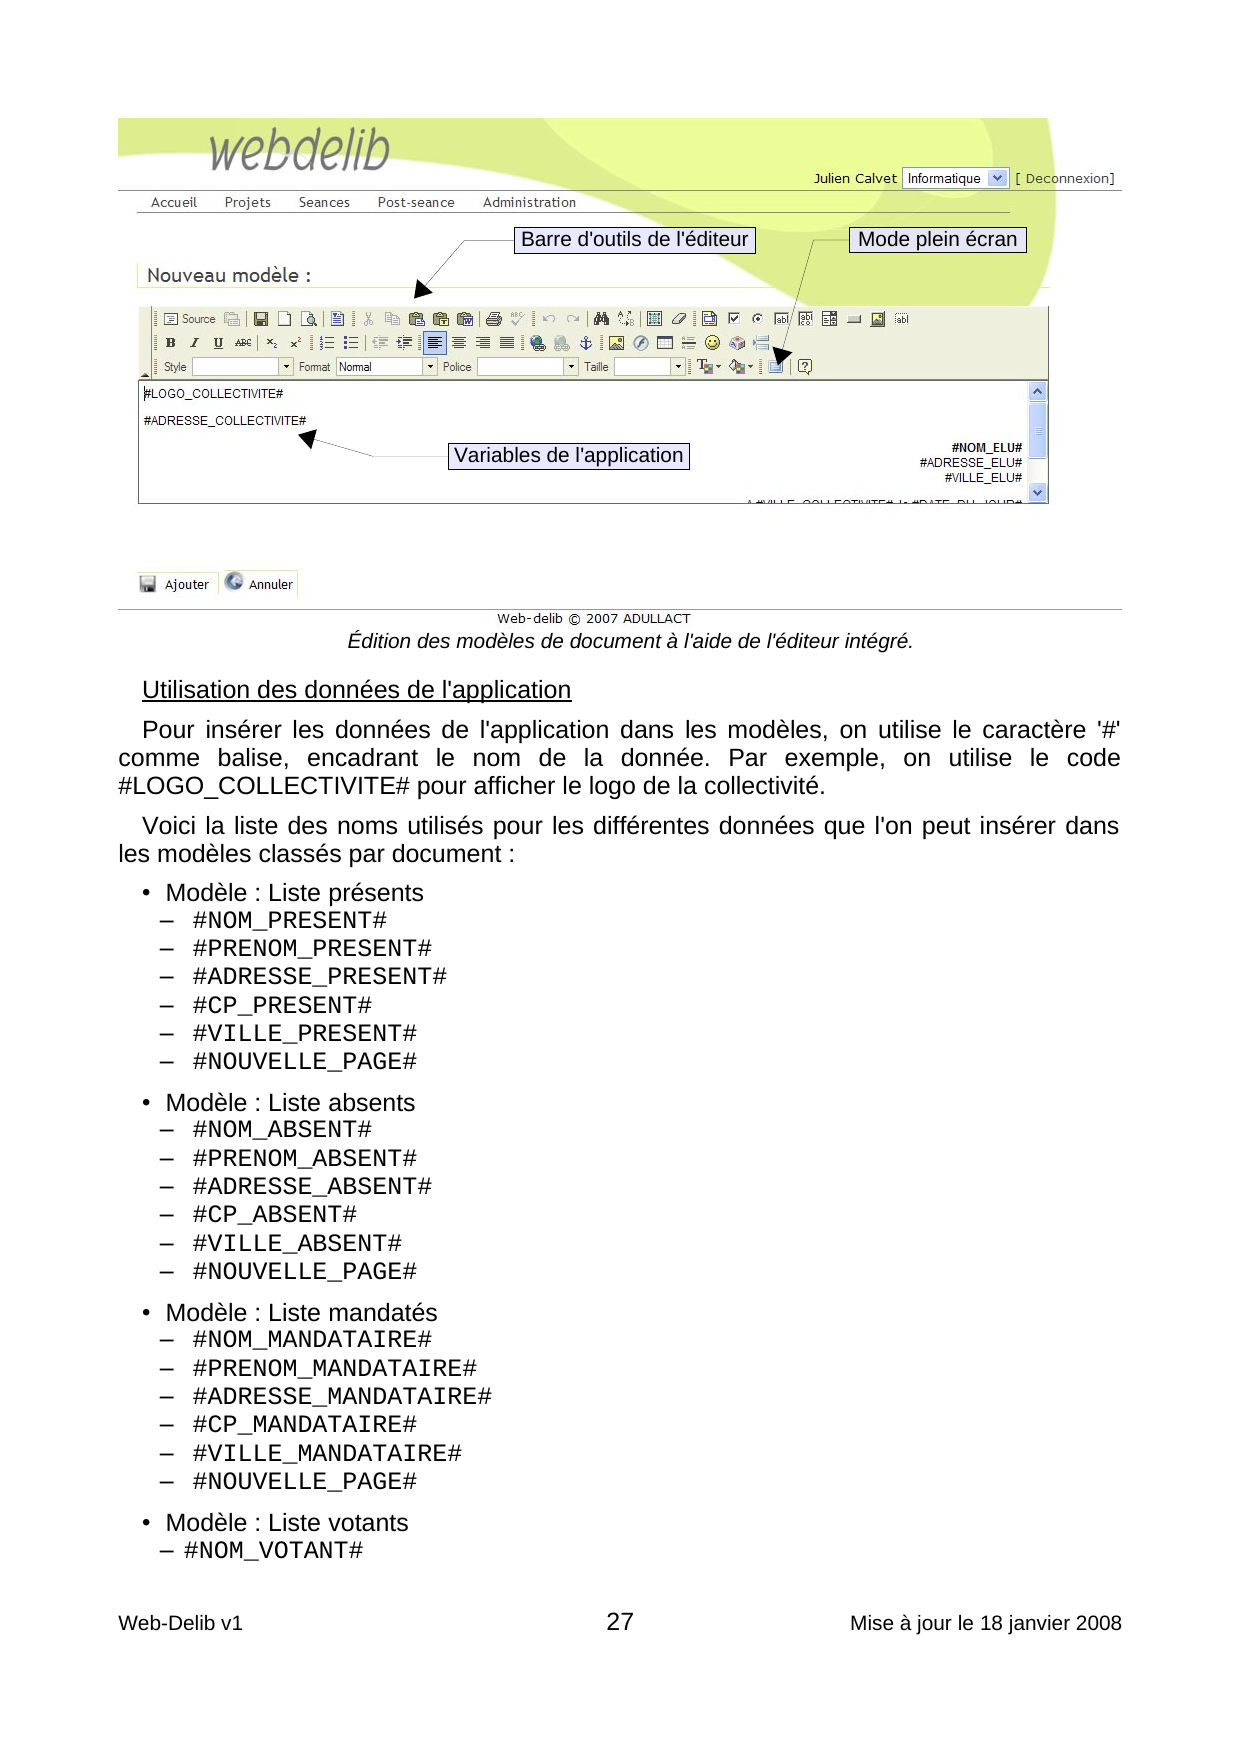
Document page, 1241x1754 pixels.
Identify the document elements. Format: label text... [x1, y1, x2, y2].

list #PRENOM_ABSENT# [136, 1145, 1122, 1174]
list #VILLE_ABSENT# [136, 1230, 1122, 1259]
list #CP_PRESENT# [136, 992, 1122, 1021]
list #ADRESSE_PRESENT# [136, 964, 1122, 992]
text Pour insérer les données de l'application dans les modèles, on utilise le caractère '#' comme balise, encadrant le nom de la donnée. Par exemple, on utilise le code #LOGO_COLLECTIVITE# pour afficher le logo de la collectivité. [118, 716, 1122, 800]
picture [118, 118, 1123, 630]
text Voici la liste des noms utilisés pour les différentes données que l'on peut insérer dans les modèles classés par document : [118, 812, 1122, 867]
list #NOUVELLE_PAGE# [136, 1468, 1122, 1497]
list #NOUVELLE_PAGE# [136, 1259, 1122, 1287]
list Modèle : Liste présents [118, 879, 1122, 907]
list Modèle : Liste mandatés [118, 1299, 1122, 1327]
list #NOM_MANDATAIRE# [136, 1327, 1122, 1355]
list #VILLE_PRESENT# [136, 1021, 1122, 1049]
list #NOM_PRESENT# [136, 907, 1122, 936]
list #CP_MANDATAIRE# [136, 1412, 1122, 1440]
list Modèle : Liste absents [118, 1089, 1122, 1117]
list #CP_ABSENT# [136, 1202, 1122, 1230]
list #NOM_VOTANT# [136, 1537, 1122, 1566]
list #NOM_ABSENT# [136, 1117, 1122, 1145]
text Édition des modèles de document à l'aide de l'éditeur intégré. [118, 630, 1122, 653]
list #NOUVELLE_PAGE# [136, 1049, 1122, 1077]
list #ADRESSE_MANDATAIRE# [136, 1383, 1122, 1412]
list #PRENOM_MANDATAIRE# [136, 1355, 1122, 1383]
list #PRENOM_PRESENT# [136, 936, 1122, 964]
list #ADRESSE_ABSENT# [136, 1174, 1122, 1202]
text Utilisation des données de l'application [118, 676, 1122, 704]
list Modèle : Liste votants [118, 1508, 1122, 1537]
list #VILLE_MANDATAIRE# [136, 1440, 1122, 1468]
